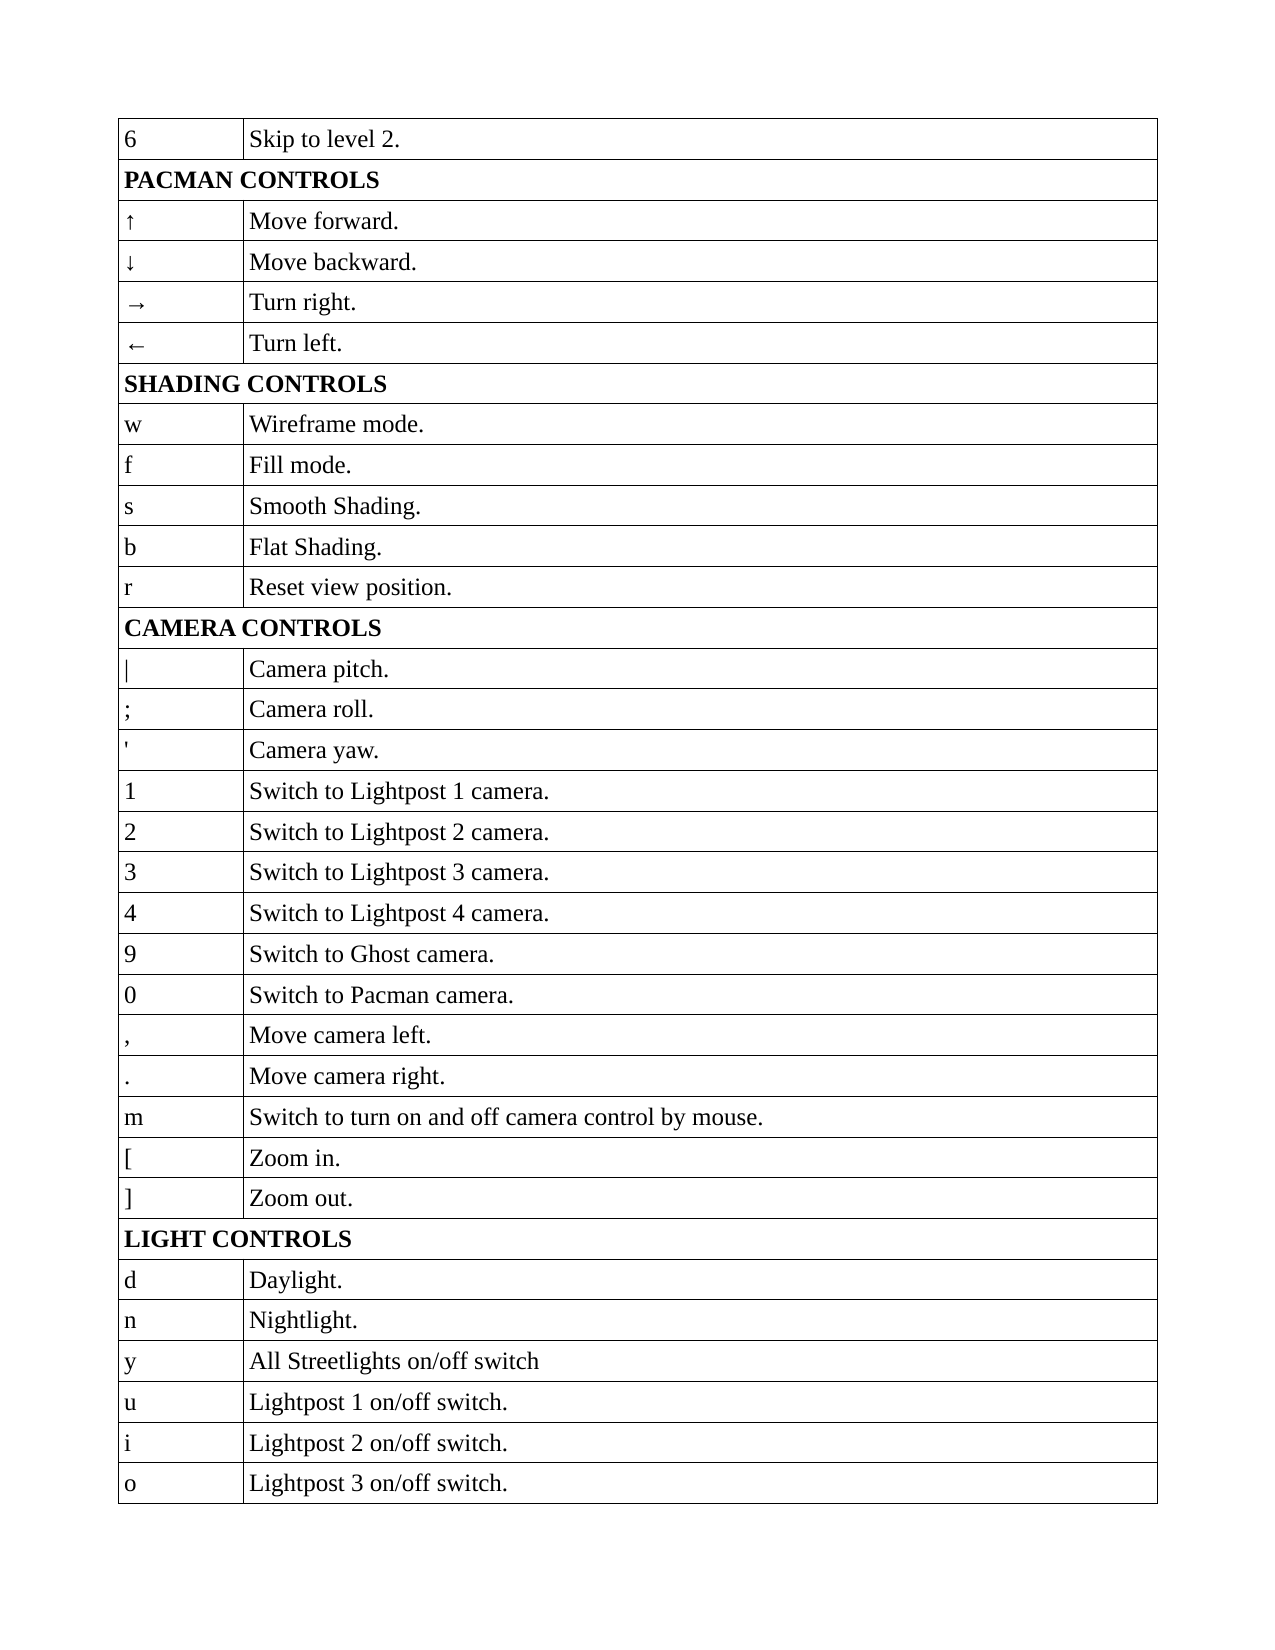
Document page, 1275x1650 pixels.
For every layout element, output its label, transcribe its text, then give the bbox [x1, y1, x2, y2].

table_cell ' [119, 730, 243, 770]
table_cell Skip to level 2. [244, 119, 1157, 159]
table_cell 1 [119, 771, 243, 811]
table_cell Camera yaw. [244, 730, 1157, 770]
table_cell 6 [119, 119, 243, 159]
table_cell 4 [119, 893, 243, 933]
table_cell Lightpost 1 on/off switch. [244, 1382, 1157, 1421]
table_cell Turn right. [244, 282, 1157, 322]
table_cell Switch to Pacman camera. [244, 975, 1157, 1014]
table_cell ] [119, 1178, 243, 1218]
table_cell Smooth Shading. [244, 486, 1157, 525]
table_cell Move backward. [244, 241, 1157, 281]
table_cell ; [119, 689, 243, 729]
table_cell Switch to Ghost camera. [244, 934, 1157, 973]
table_cell b [119, 526, 243, 566]
table_cell Wireframe mode. [244, 404, 1157, 444]
table_cell Camera roll. [244, 689, 1157, 729]
table_cell Reset view position. [244, 567, 1157, 607]
table_cell ↑ [119, 201, 243, 240]
table_cell Lightpost 2 on/off switch. [244, 1423, 1157, 1462]
table_cell ← [119, 323, 243, 362]
table_cell 0 [119, 975, 243, 1014]
table_cell Move camera right. [244, 1056, 1157, 1096]
table_cell LIGHT CONTROLS [119, 1219, 1157, 1258]
table_cell Move forward. [244, 201, 1157, 240]
table_cell f [119, 445, 243, 485]
table_cell | [119, 649, 243, 688]
table_cell All Streetlights on/off switch [244, 1341, 1157, 1381]
table_cell Switch to Lightpost 4 camera. [244, 893, 1157, 933]
table_cell Switch to Lightpost 2 camera. [244, 812, 1157, 851]
table_cell 3 [119, 852, 243, 892]
table_cell n [119, 1300, 243, 1340]
table_cell r [119, 567, 243, 607]
table_cell i [119, 1423, 243, 1462]
table_cell Switch to Lightpost 3 camera. [244, 852, 1157, 892]
table_cell SHADING CONTROLS [119, 364, 1157, 403]
table_cell [ [119, 1138, 243, 1177]
table_cell w [119, 404, 243, 444]
table_cell u [119, 1382, 243, 1421]
table_cell y [119, 1341, 243, 1381]
table_cell 2 [119, 812, 243, 851]
table_cell CAMERA CONTROLS [119, 608, 1157, 648]
table_cell PACMAN CONTROLS [119, 160, 1157, 199]
table_cell Camera pitch. [244, 649, 1157, 688]
table_cell Flat Shading. [244, 526, 1157, 566]
table_cell Switch to turn on and off camera control by mouse. [244, 1097, 1157, 1136]
table_cell o [119, 1463, 243, 1503]
table_cell Move camera left. [244, 1015, 1157, 1055]
table_cell , [119, 1015, 243, 1055]
table_cell Daylight. [244, 1260, 1157, 1299]
table_cell Turn left. [244, 323, 1157, 362]
table_cell Zoom out. [244, 1178, 1157, 1218]
table_cell Nightlight. [244, 1300, 1157, 1340]
table_cell 9 [119, 934, 243, 973]
table_cell ↓ [119, 241, 243, 281]
table_cell → [119, 282, 243, 322]
table_cell . [119, 1056, 243, 1096]
table_cell Lightpost 3 on/off switch. [244, 1463, 1157, 1503]
table_cell Zoom in. [244, 1138, 1157, 1177]
table_cell d [119, 1260, 243, 1299]
table_cell Switch to Lightpost 1 camera. [244, 771, 1157, 811]
table_cell Fill mode. [244, 445, 1157, 485]
table_cell m [119, 1097, 243, 1136]
table_cell s [119, 486, 243, 525]
